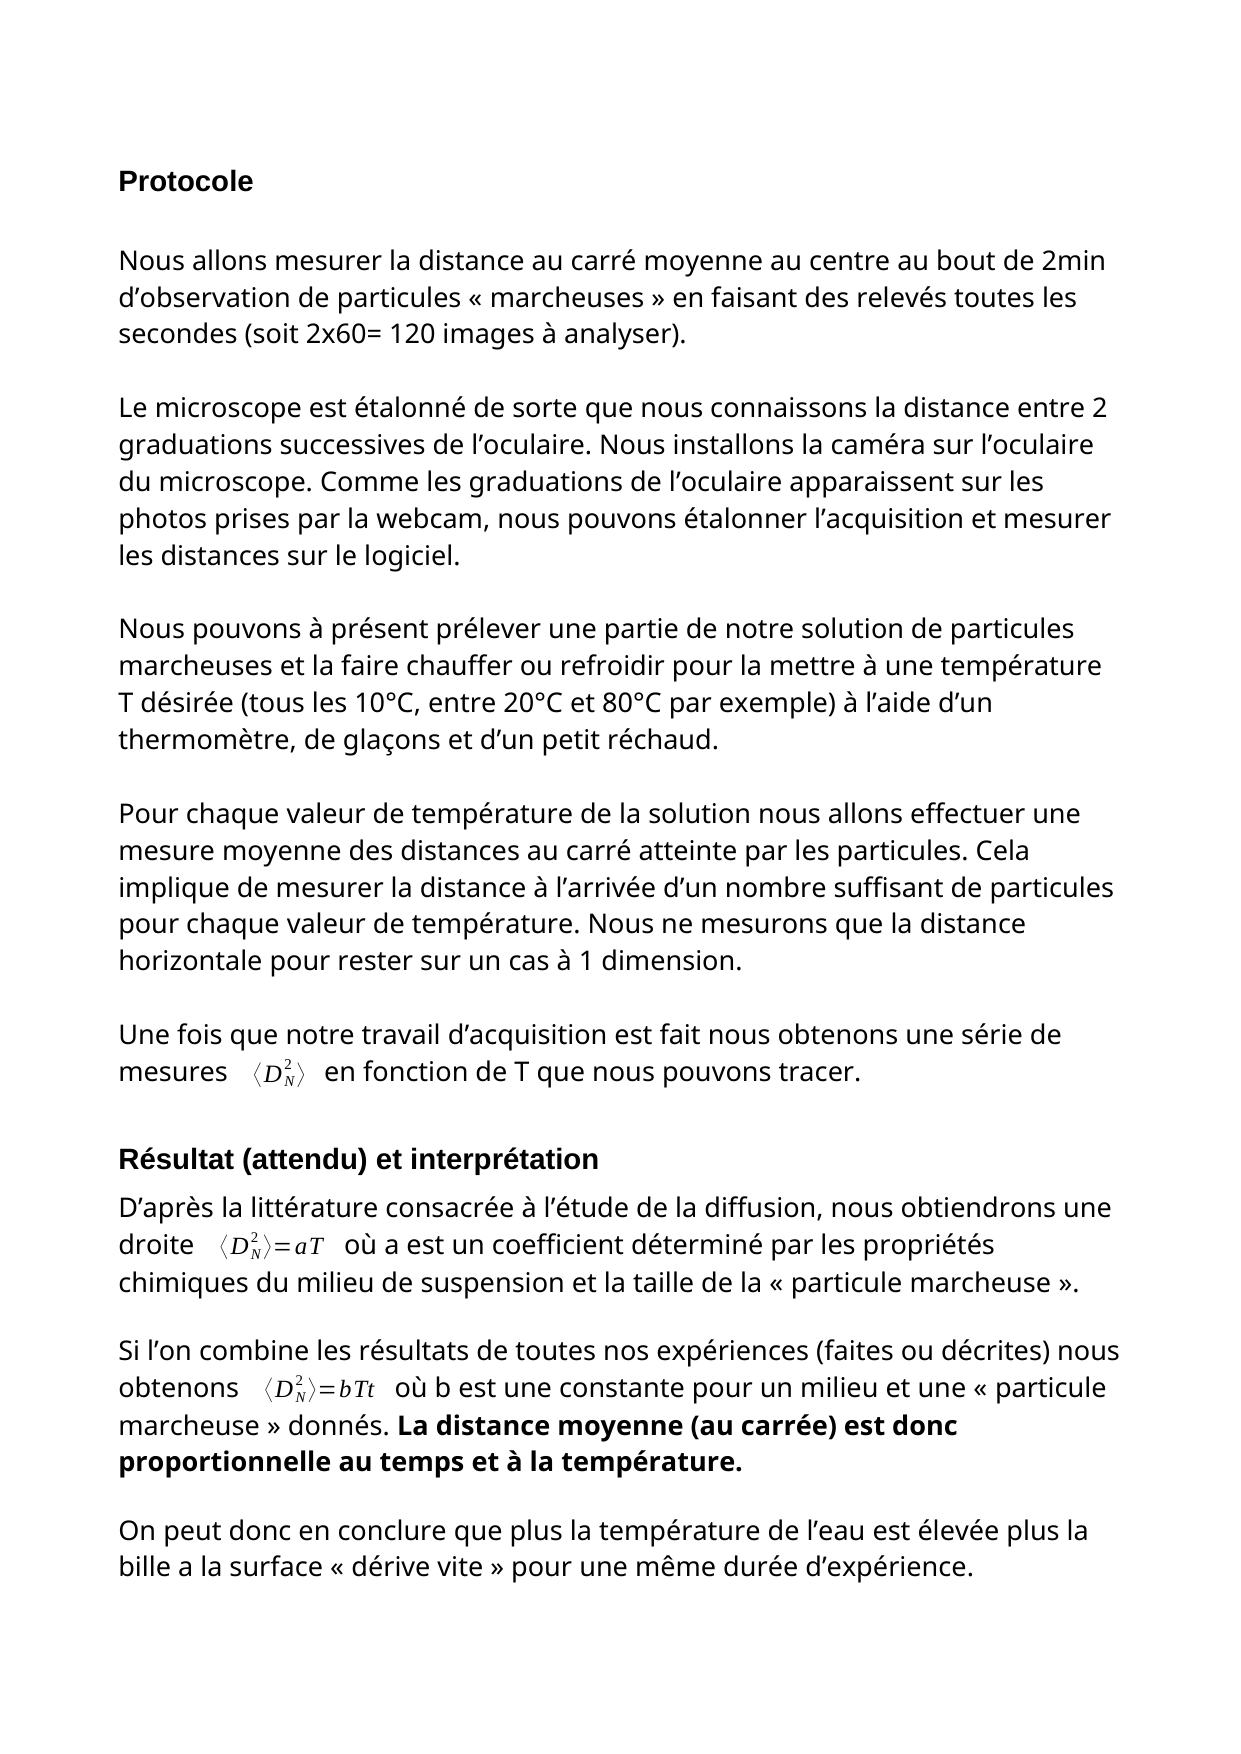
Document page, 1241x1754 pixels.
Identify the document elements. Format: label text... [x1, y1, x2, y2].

subtitle Protocole [118, 164, 1122, 198]
text On peut donc en conclure que plus la température de l’eau est élevée plus la bille a la surface « dérive vite » pour une même durée d’expérience. [118, 1511, 1122, 1585]
text Pour chaque valeur de température de la solution nous allons effectuer une mesure moyenne des distances au carré atteinte par les particules. Cela implique de mesurer la distance à l’arrivée d’un nombre suffisant de particules pour chaque valeur de température. Nous ne mesurons que la distance horizontale pour rester sur un cas à 1 dimension. [118, 794, 1122, 979]
text Une fois que notre travail d’acquisition est fait nous obtenons une série de mesures en fonction de T que nous pouvons tracer. [118, 1016, 1122, 1091]
text Si l’on combine les résultats de toutes nos expériences (faites ou décrites) nous obtenons où b est une constante pour un milieu et une « particule marcheuse » donnés. La distance moyenne (au carrée) est donc proportionnelle au temps et à la température. [118, 1331, 1122, 1480]
text Nous allons mesurer la distance au carré moyenne au centre au bout de 2min d’observation de particules « marcheuses » en faisant des relevés toutes les secondes (soit 2x60= 120 images à analyser). [118, 241, 1122, 352]
text Nous pouvons à présent prélever une partie de notre solution de particules marcheuses et la faire chauffer ou refroidir pour la mettre à une température T désirée (tous les 10°C, entre 20°C et 80°C par exemple) à l’aide d’un thermomètre, de glaçons et d’un petit réchaud. [118, 610, 1122, 757]
text D’après la littérature consacrée à l’étude de la diffusion, nous obtiendrons une droite où a est un coefficient déterminé par les propriétés chimiques du milieu de suspension et la taille de la « particule marcheuse ». [118, 1188, 1122, 1300]
text Le microscope est étalonné de sorte que nous connaissons la distance entre 2 graduations successives de l’oculaire. Nous installons la caméra sur l’oculaire du microscope. Comme les graduations de l’oculaire apparaissent sur les photos prises par la webcam, nous pouvons étalonner l’acquisition et mesurer les distances sur le logiciel. [118, 389, 1122, 573]
subtitle Résultat (attendu) et interprétation [118, 1142, 1122, 1176]
